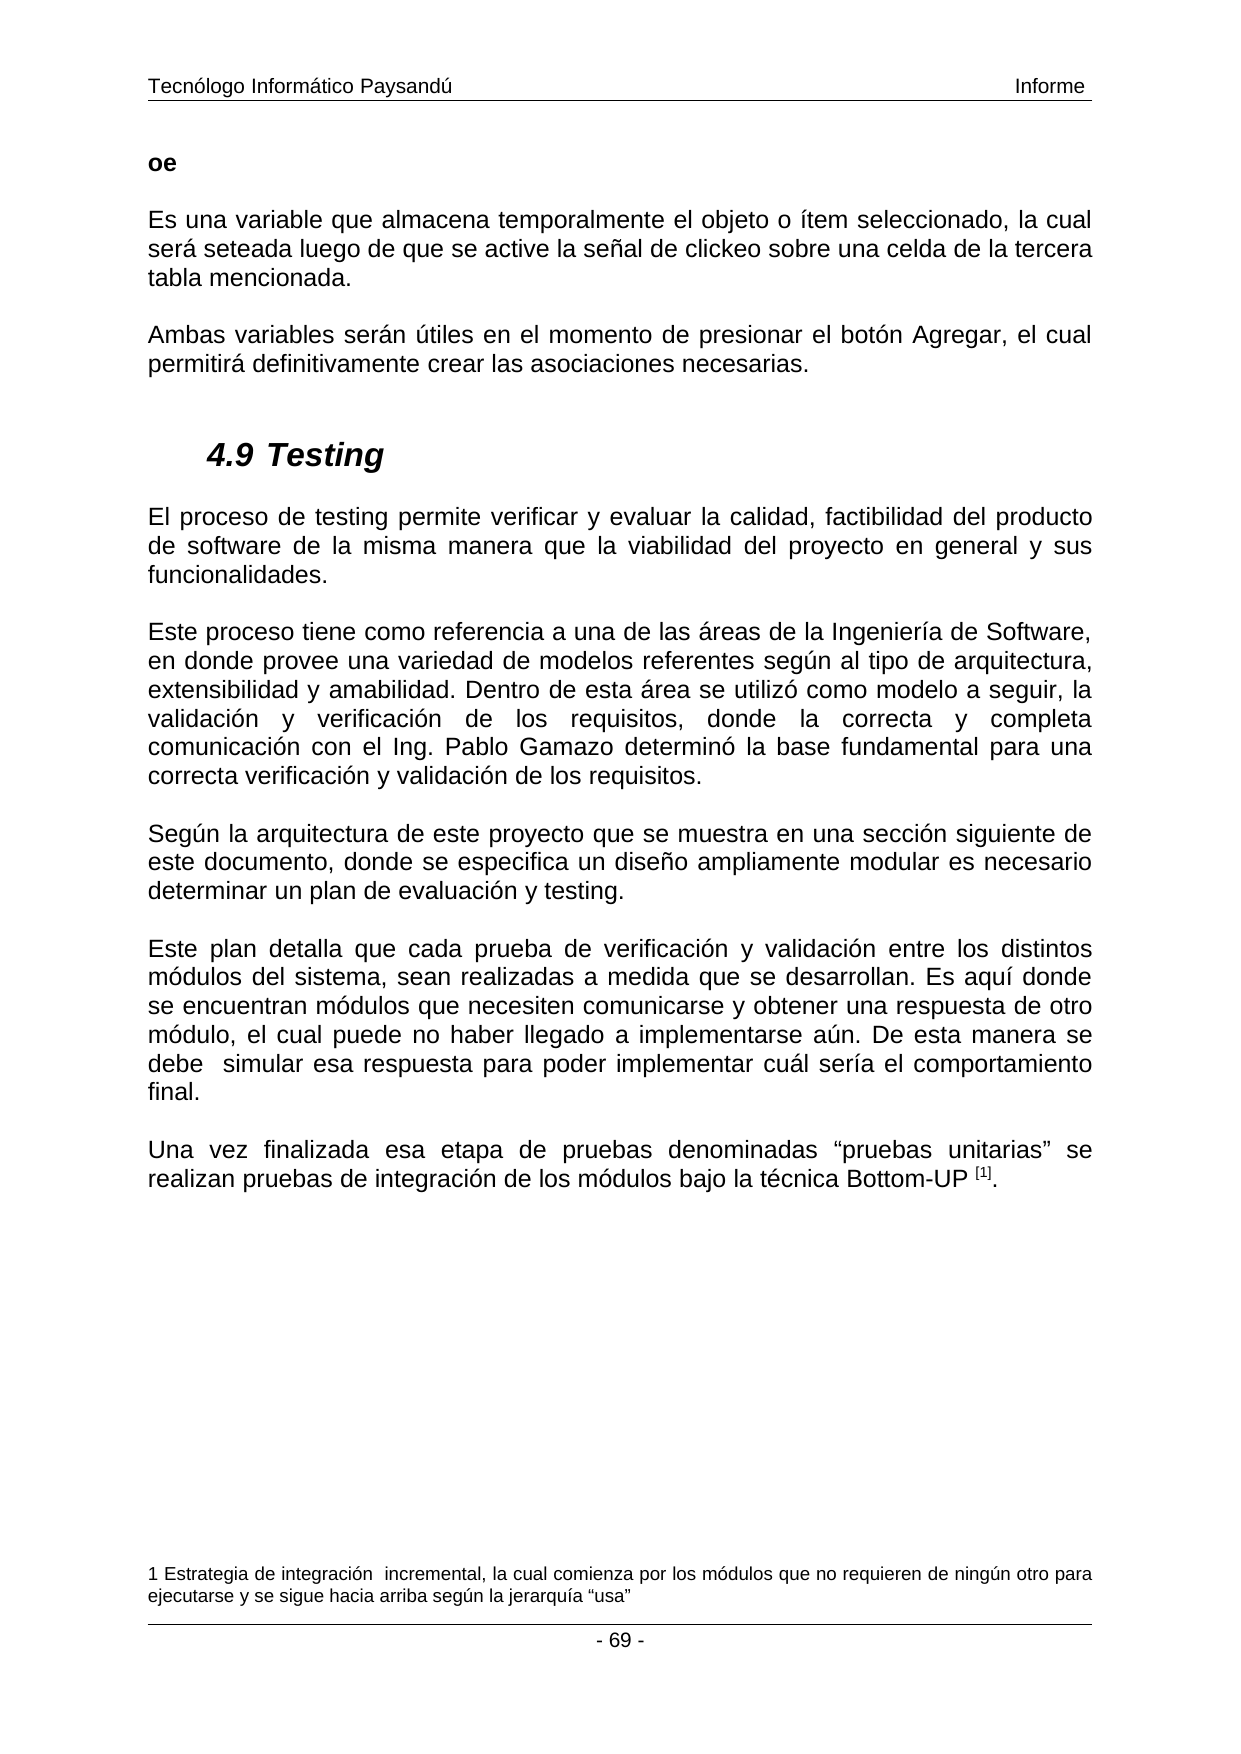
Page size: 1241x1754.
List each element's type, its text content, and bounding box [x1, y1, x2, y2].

text Una vez finalizada esa etapa de pruebas denominadas “pruebas unitarias” se realizan pruebas de integración de los módulos bajo la técnica Bottom-UP []. [148, 1135, 1092, 1192]
text Según la arquitectura de este proyecto que se muestra en una sección siguiente de este documento, donde se especifica un diseño ampliamente modular es necesario determinar un plan de evaluación y testing. [148, 819, 1092, 905]
text Ambas variables serán útiles en el momento de presionar el botón Agregar, el cual permitirá definitivamente crear las asociaciones necesarias. [148, 320, 1092, 378]
text Este plan detalla que cada prueba de verificación y validación entre los distintos módulos del sistema, sean realizadas a medida que se desarrollan. Es aquí donde se encuentran módulos que necesiten comunicarse y obtener una respuesta de otro módulo, el cual puede no haber llegado a implementarse aún. De esta manera se debe simular esa respuesta para poder implementar cuál sería el comportamiento final. [148, 934, 1092, 1106]
text Estrategia de integración incremental, la cual comienza por los módulos que no requieren de ningún otro para ejecutarse y se sigue hacia arriba según la jerarquía “usa” [148, 1563, 1092, 1606]
text oe [148, 148, 1092, 176]
text El proceso de testing permite verificar y evaluar la calidad, factibilidad del producto de software de la misma manera que la viabilidad del proyecto en general y sus funcionalidades. [148, 502, 1092, 589]
text Es una variable que almacena temporalmente el objeto o ítem seleccionado, la cual será seteada luego de que se active la señal de clickeo sobre una celda de la tercera tabla mencionada. [148, 205, 1092, 291]
text Este proceso tiene como referencia a una de las áreas de la Ingeniería de Software, en donde provee una variedad de modelos referentes según al tipo de arquitectura, extensibilidad y amabilidad. Dentro de esta área se utilizó como modelo a seguir, la validación y verificación de los requisitos, donde la correcta y completa comunicación con el Ing. Pablo Gamazo determinó la base fundamental para una correcta verificación y validación de los requisitos. [148, 617, 1092, 790]
subtitle Testing [207, 435, 1092, 474]
